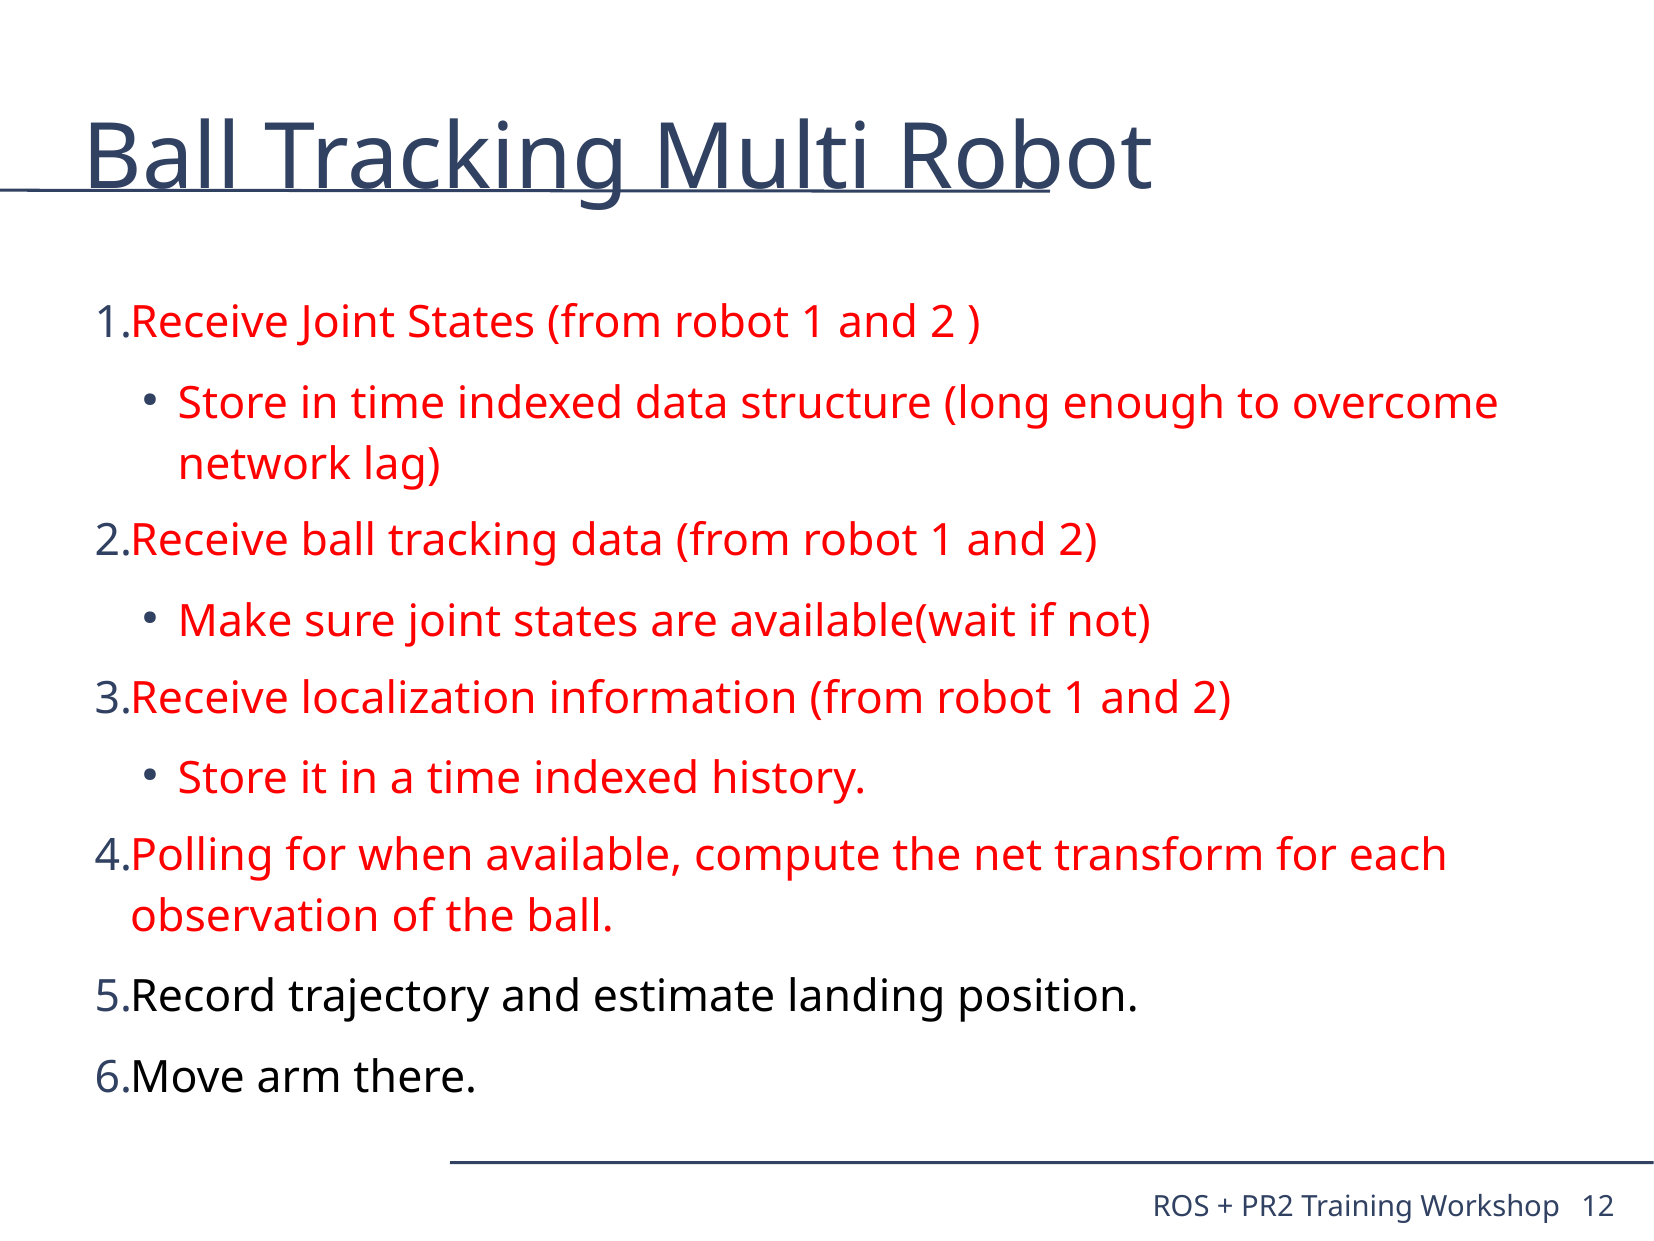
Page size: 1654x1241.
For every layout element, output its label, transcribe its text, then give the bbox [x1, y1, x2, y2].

list Receive Joint States (from robot 1 and 2 ) Store in time indexed data structure (long enough to overcome network lag) Receive ball tracking data (from robot 1 and 2) Make sure joint states are available(wait if not) Receive localization information (from robot 1 and 2) Store it in a time indexed history. Polling for when available, compute the net transform for each observation of the ball. Record trajectory and estimate landing position. Move arm there. [82, 290, 1571, 1109]
title Ball Tracking Multi Robot [82, 56, 1571, 250]
